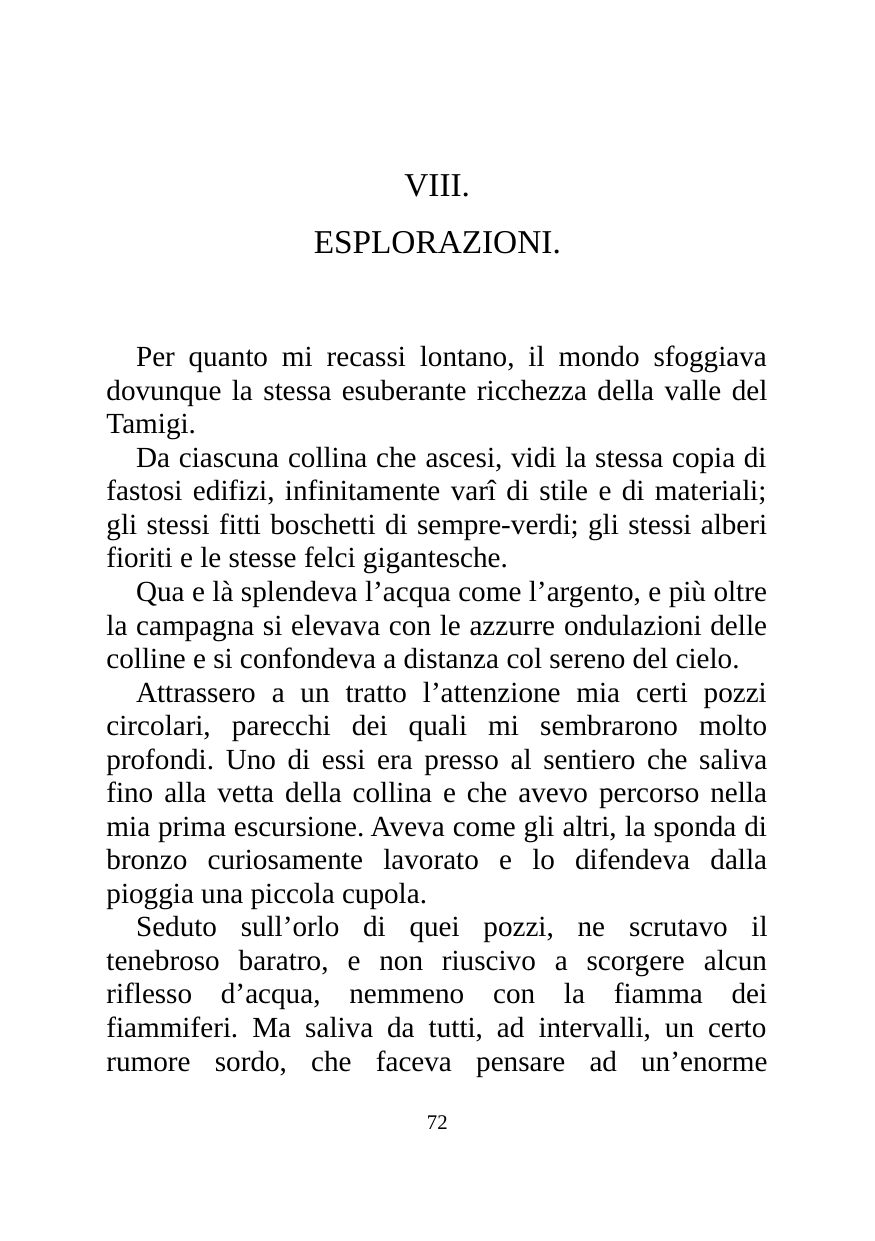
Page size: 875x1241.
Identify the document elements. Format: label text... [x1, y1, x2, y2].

text Per quanto mi recassi lontano, il mondo sfoggiava dovunque la stessa esuberante ricchezza della valle del Tamigi. [106, 339, 768, 440]
text Seduto sull’orlo di quei pozzi, ne scrutavo il tenebroso baratro, e non riuscivo a scorgere alcun riflesso d’acqua, nemmeno con la fiamma dei fiammiferi. Ma saliva da tutti, ad intervalli, un certo rumore sordo, che faceva pensare ad un’enorme [106, 909, 768, 1077]
subtitle VIII. ESPLORAZIONI. [106, 165, 768, 261]
text Attrassero a un tratto l’attenzione mia certi pozzi circolari, parecchi dei quali mi sembrarono molto profondi. Uno di essi era presso al sentiero che saliva fino alla vetta della collina e che avevo percorso nella mia prima escursione. Aveva come gli altri, la sponda di bronzo curiosamente lavorato e lo difendeva dalla pioggia una piccola cupola. [106, 675, 768, 909]
text Qua e là splendeva l’acqua come l’argento, e più oltre la campagna si elevava con le azzurre ondulazioni delle colline e si confondeva a distanza col sereno del cielo. [106, 574, 768, 675]
text Da ciascuna collina che ascesi, vidi la stessa copia di fastosi edifizi, infinitamente varî di stile e di materiali; gli stessi fitti boschetti di sempre-verdi; gli stessi alberi fioriti e le stesse felci gigantesche. [106, 440, 768, 574]
